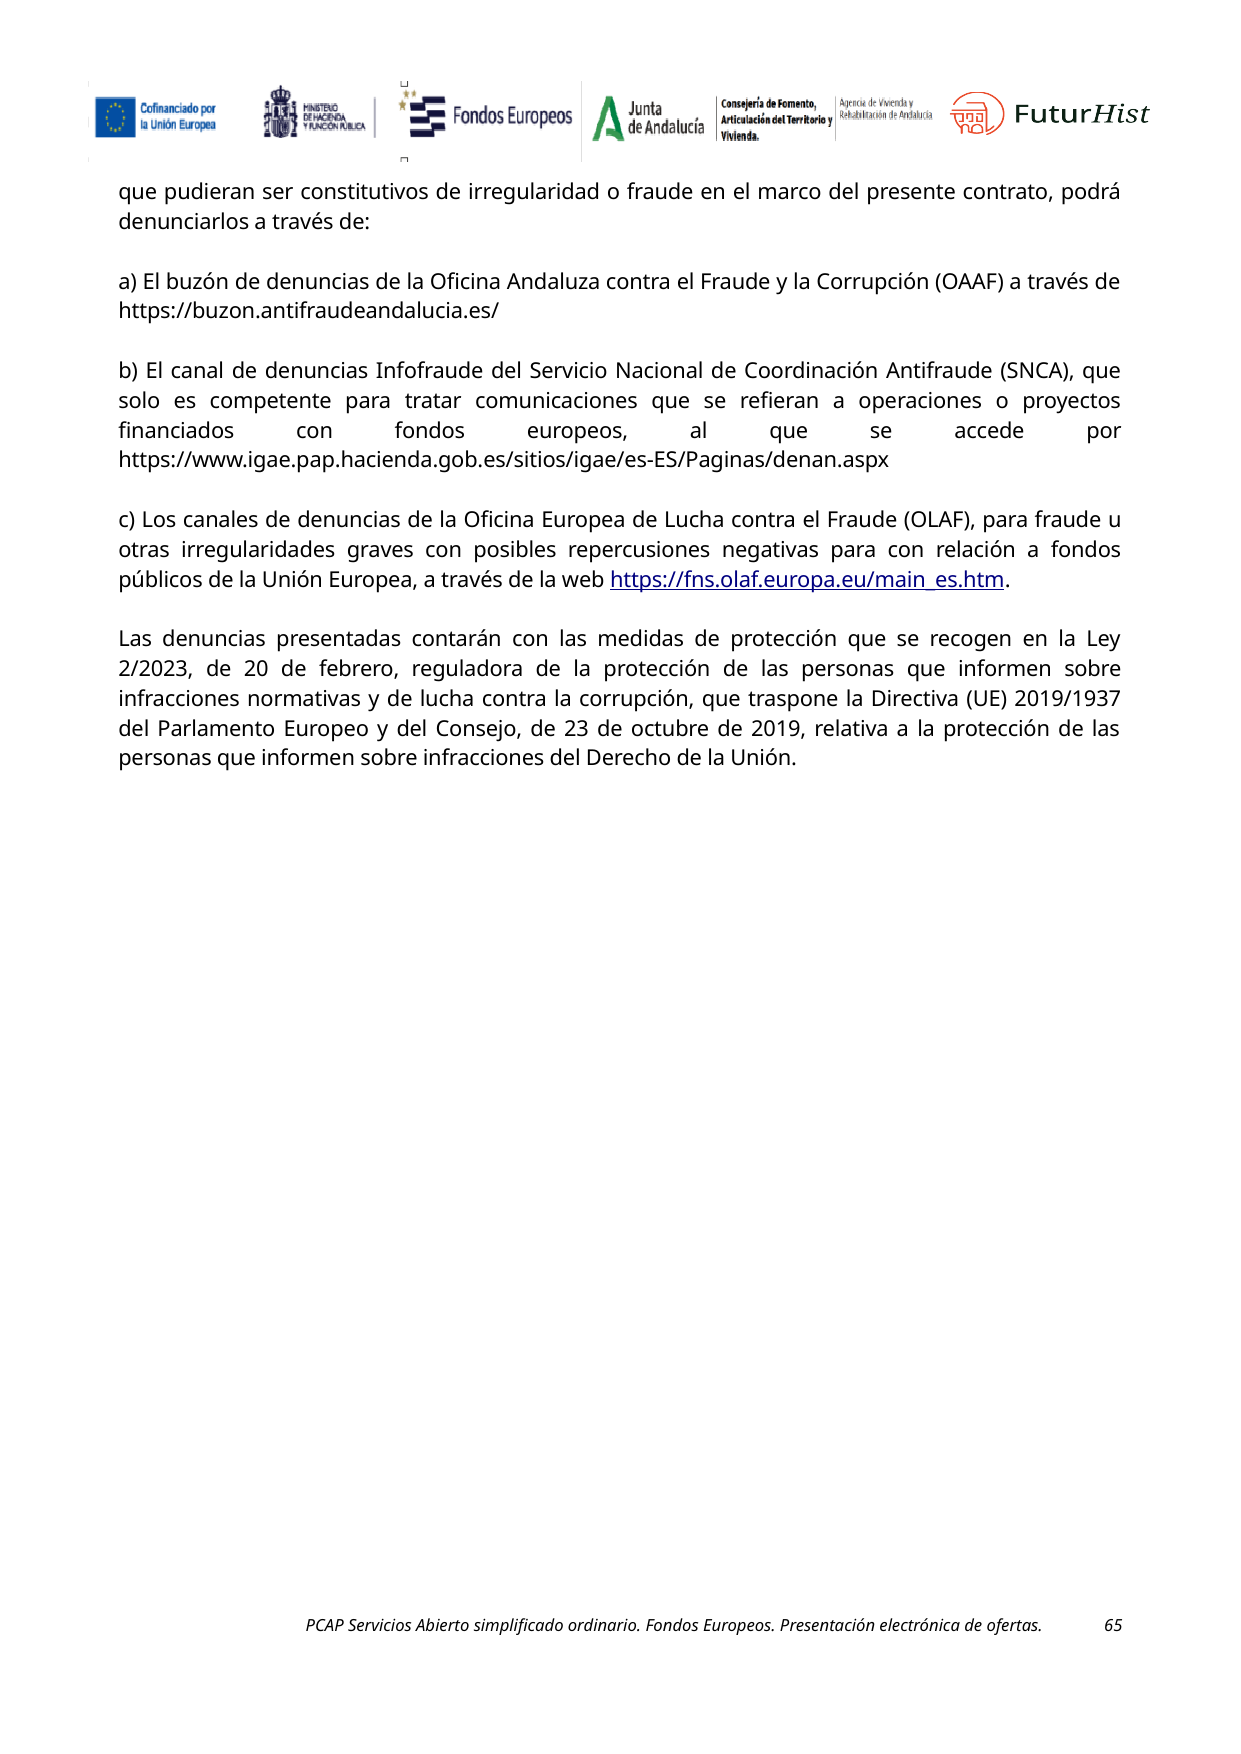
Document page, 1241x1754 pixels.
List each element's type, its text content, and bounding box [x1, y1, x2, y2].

text a) El buzón de denuncias de la Oficina Andaluza contra el Fraude y la Corrupción (OAAF) a través de https://buzon.antifraudeandalucia.es/ [118, 266, 1122, 325]
picture [949, 92, 1150, 135]
text c) Los canales de denuncias de la Oficina Europea de Lucha contra el Fraude (OLAF), para fraude u otras irregularidades graves con posibles repercusiones negativas para con relación a fondos públicos de la Unión Europea, a través de la web https://fns.olaf.europa.eu/main_es.htm. [118, 504, 1122, 593]
text b) El canal de denuncias Infofraude del Servicio Nacional de Coordinación Antifraude (SNCA), que solo es competente para tratar comunicaciones que se refieran a operaciones o proyectos financiados con fondos europeos, al que se accede por https://www.igae.pap.hacienda.gob.es/sitios/igae/es-ES/Paginas/denan.aspx [118, 355, 1122, 474]
text Las denuncias presentadas contarán con las medidas de protección que se recogen en la Ley 2/2023, de 20 de febrero, reguladora de la protección de las personas que informen sobre infracciones normativas y de lucha contra la corrupción, que traspone la Directiva (UE) 2019/1937 del Parlamento Europeo y del Consejo, de 23 de octubre de 2019, relativa a la protección de las personas que informen sobre infracciones del Derecho de la Unión. [118, 623, 1122, 772]
text que pudieran ser constitutivos de irregularidad o fraude en el marco del presente contrato, podrá denunciarlos a través de: [118, 176, 1122, 236]
picture [88, 79, 943, 162]
